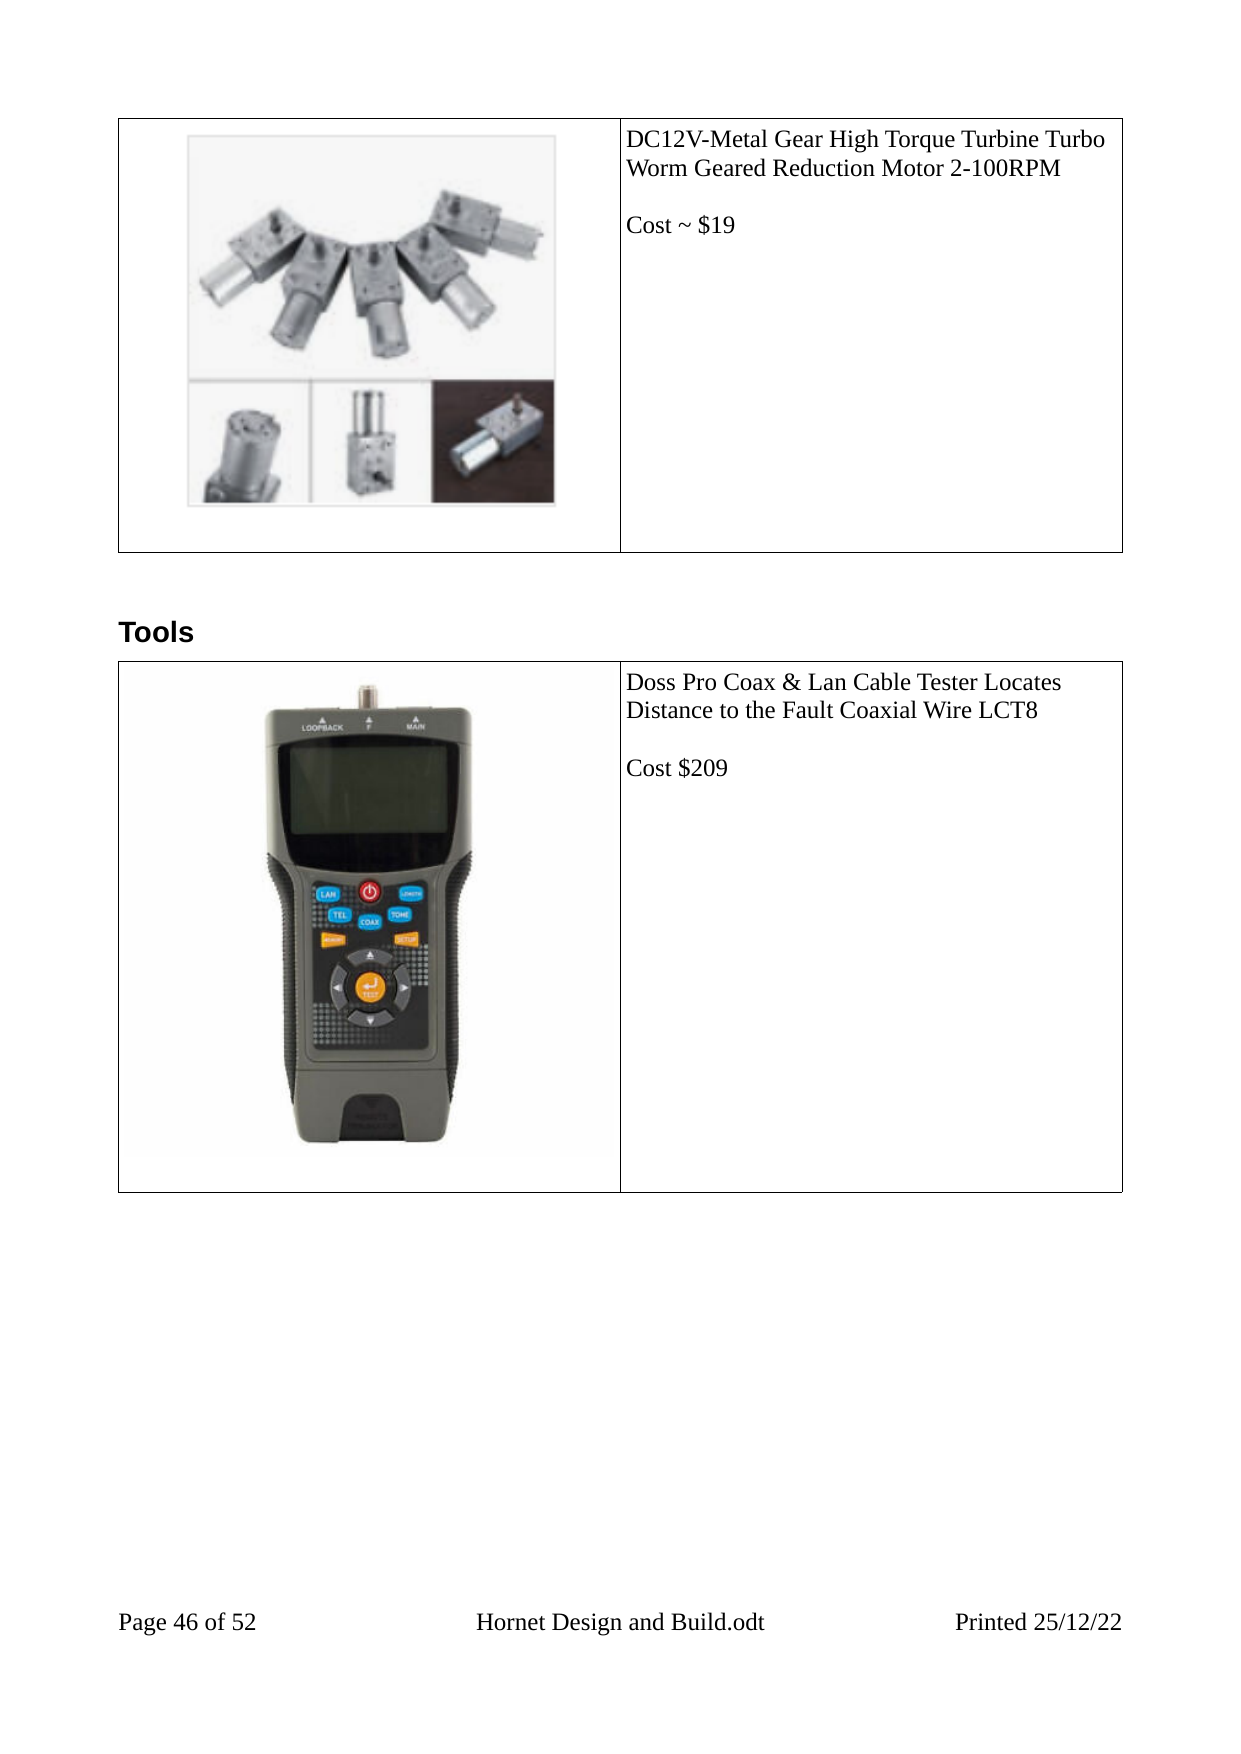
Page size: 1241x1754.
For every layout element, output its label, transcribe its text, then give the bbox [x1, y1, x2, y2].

picture [123, 666, 615, 1157]
subtitle Tools [118, 614, 1122, 648]
picture [171, 123, 567, 518]
table_header [119, 662, 620, 1192]
table_cell DC12V-Metal Gear High Torque Turbine Turbo Worm Geared Reduction Motor 2-100RPM Cost ~ $19 [621, 119, 1122, 552]
table_header Doss Pro Coax & Lan Cable Tester Locates Distance to the Fault Coaxial Wire LCT8 Cost $209 [621, 662, 1122, 1192]
table_cell [119, 119, 620, 552]
